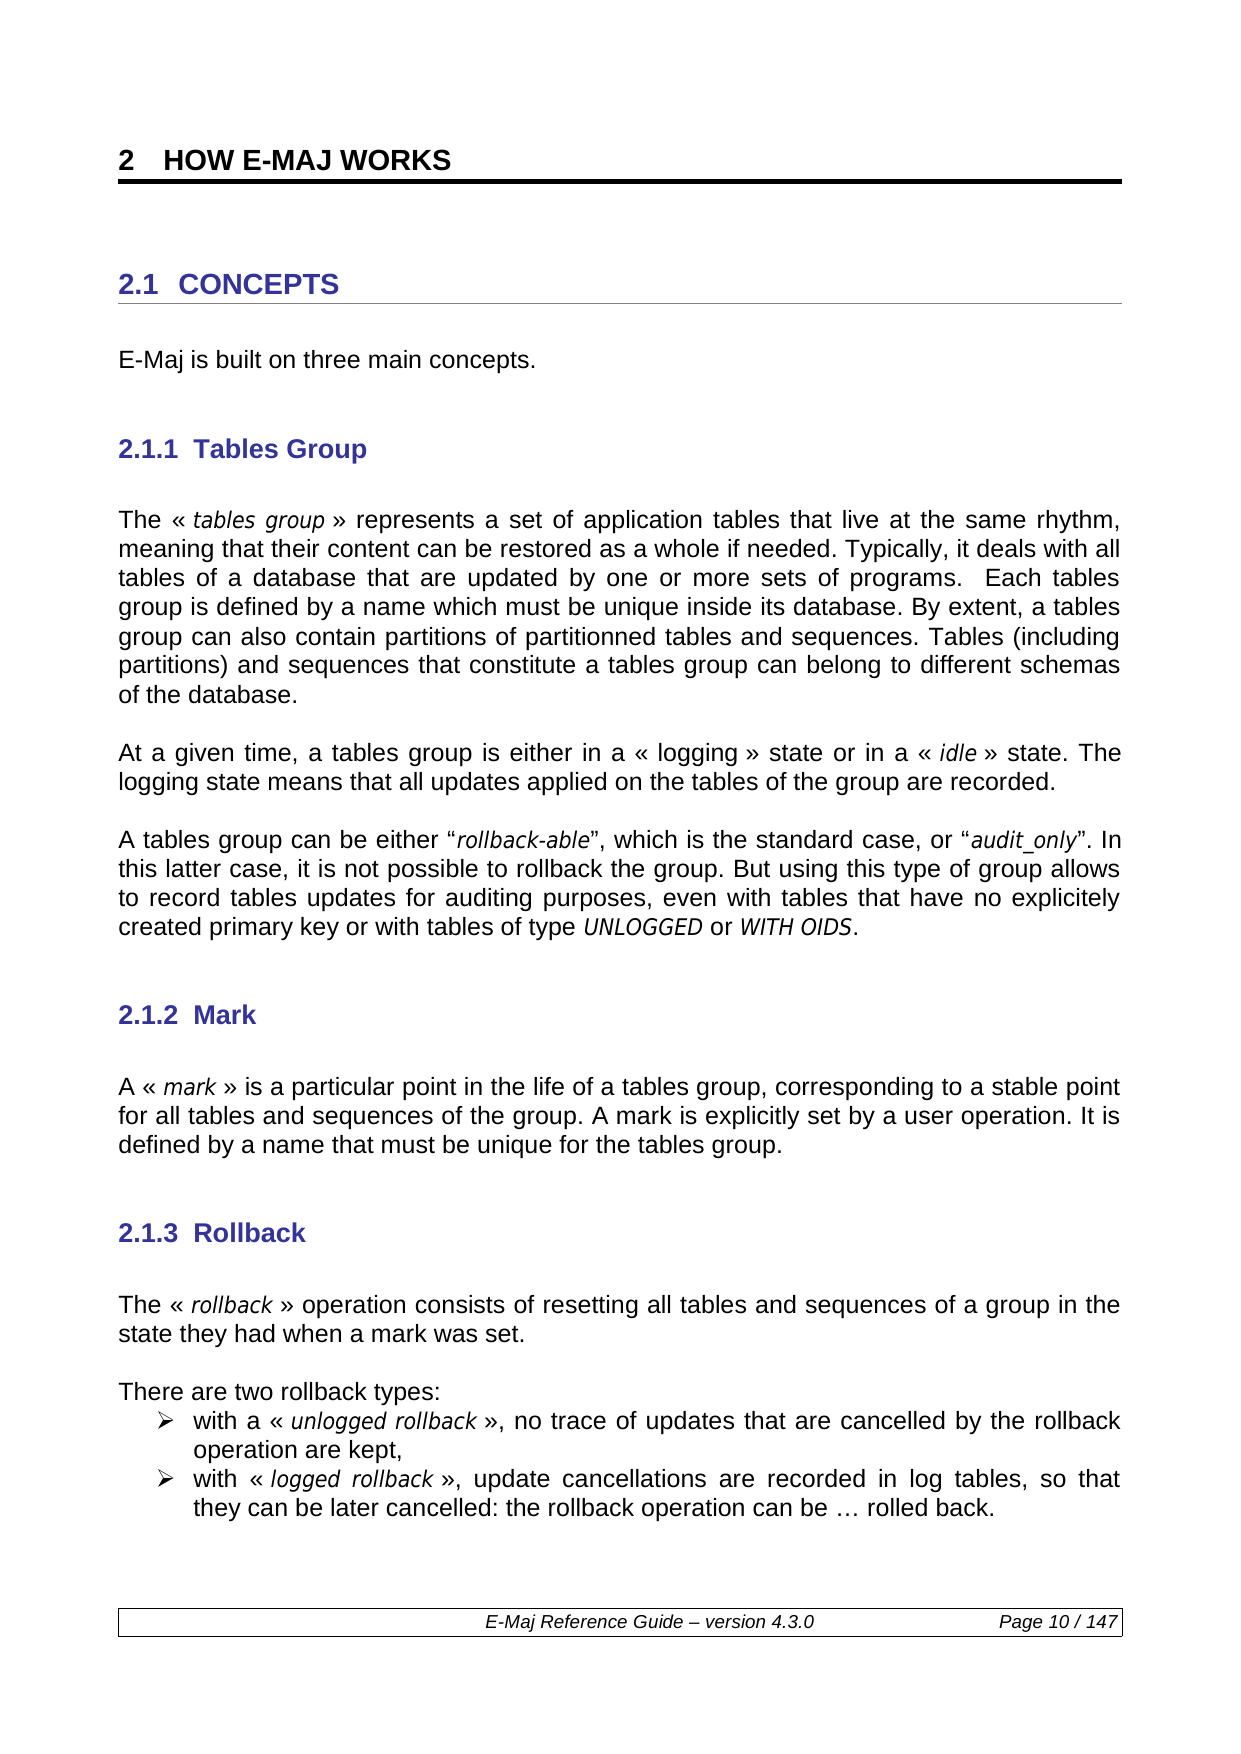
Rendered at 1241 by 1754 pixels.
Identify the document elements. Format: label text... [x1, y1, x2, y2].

list with « logged rollback », update cancellations are recorded in log tables, so that they can be later cancelled: the rollback operation can be … rolled back. [156, 1464, 1122, 1522]
text The « rollback » operation consists of resetting all tables and sequences of a group in the state they had when a mark was set. [118, 1290, 1122, 1348]
subtitle Tables Group [118, 432, 1122, 463]
text A « mark » is a particular point in the life of a tables group, corresponding to a stable point for all tables and sequences of the group. A mark is explicitly set by a user operation. It is defined by a name that must be unique for the tables group. [118, 1072, 1122, 1159]
subtitle Concepts [118, 267, 1122, 303]
text At a given time, a tables group is either in a « logging » state or in a « idle » state. The logging state means that all updates applied on the tables of the group are recorded. [118, 738, 1122, 796]
text A tables group can be either “rollback-able”, which is the standard case, or “audit_only”. In this latter case, it is not possible to rollback the group. But using this type of group allows to record tables updates for auditing purposes, even with tables that have no explicitely created primary key or with tables of type UNLOGGED or WITH OIDS. [118, 825, 1122, 941]
list with a « unlogged rollback », no trace of updates that are cancelled by the rollback operation are kept, [156, 1406, 1122, 1464]
text There are two rollback types: [118, 1377, 1122, 1406]
subtitle Rollback [118, 1217, 1122, 1248]
text E-Maj is built on three main concepts. [118, 345, 1122, 374]
text The « tables group » represents a set of application tables that live at the same rhythm, meaning that their content can be restored as a whole if needed. Typically, it deals with all tables of a database that are updated by one or more sets of programs. Each tables group is defined by a name which must be unique inside its database. By extent, a tables group can also contain partitions of partitionned tables and sequences. Tables (including partitions) and sequences that constitute a tables group can belong to different schemas of the database. [118, 505, 1122, 708]
subtitle Mark [118, 999, 1122, 1030]
subtitle How E-Maj works [118, 143, 1122, 179]
